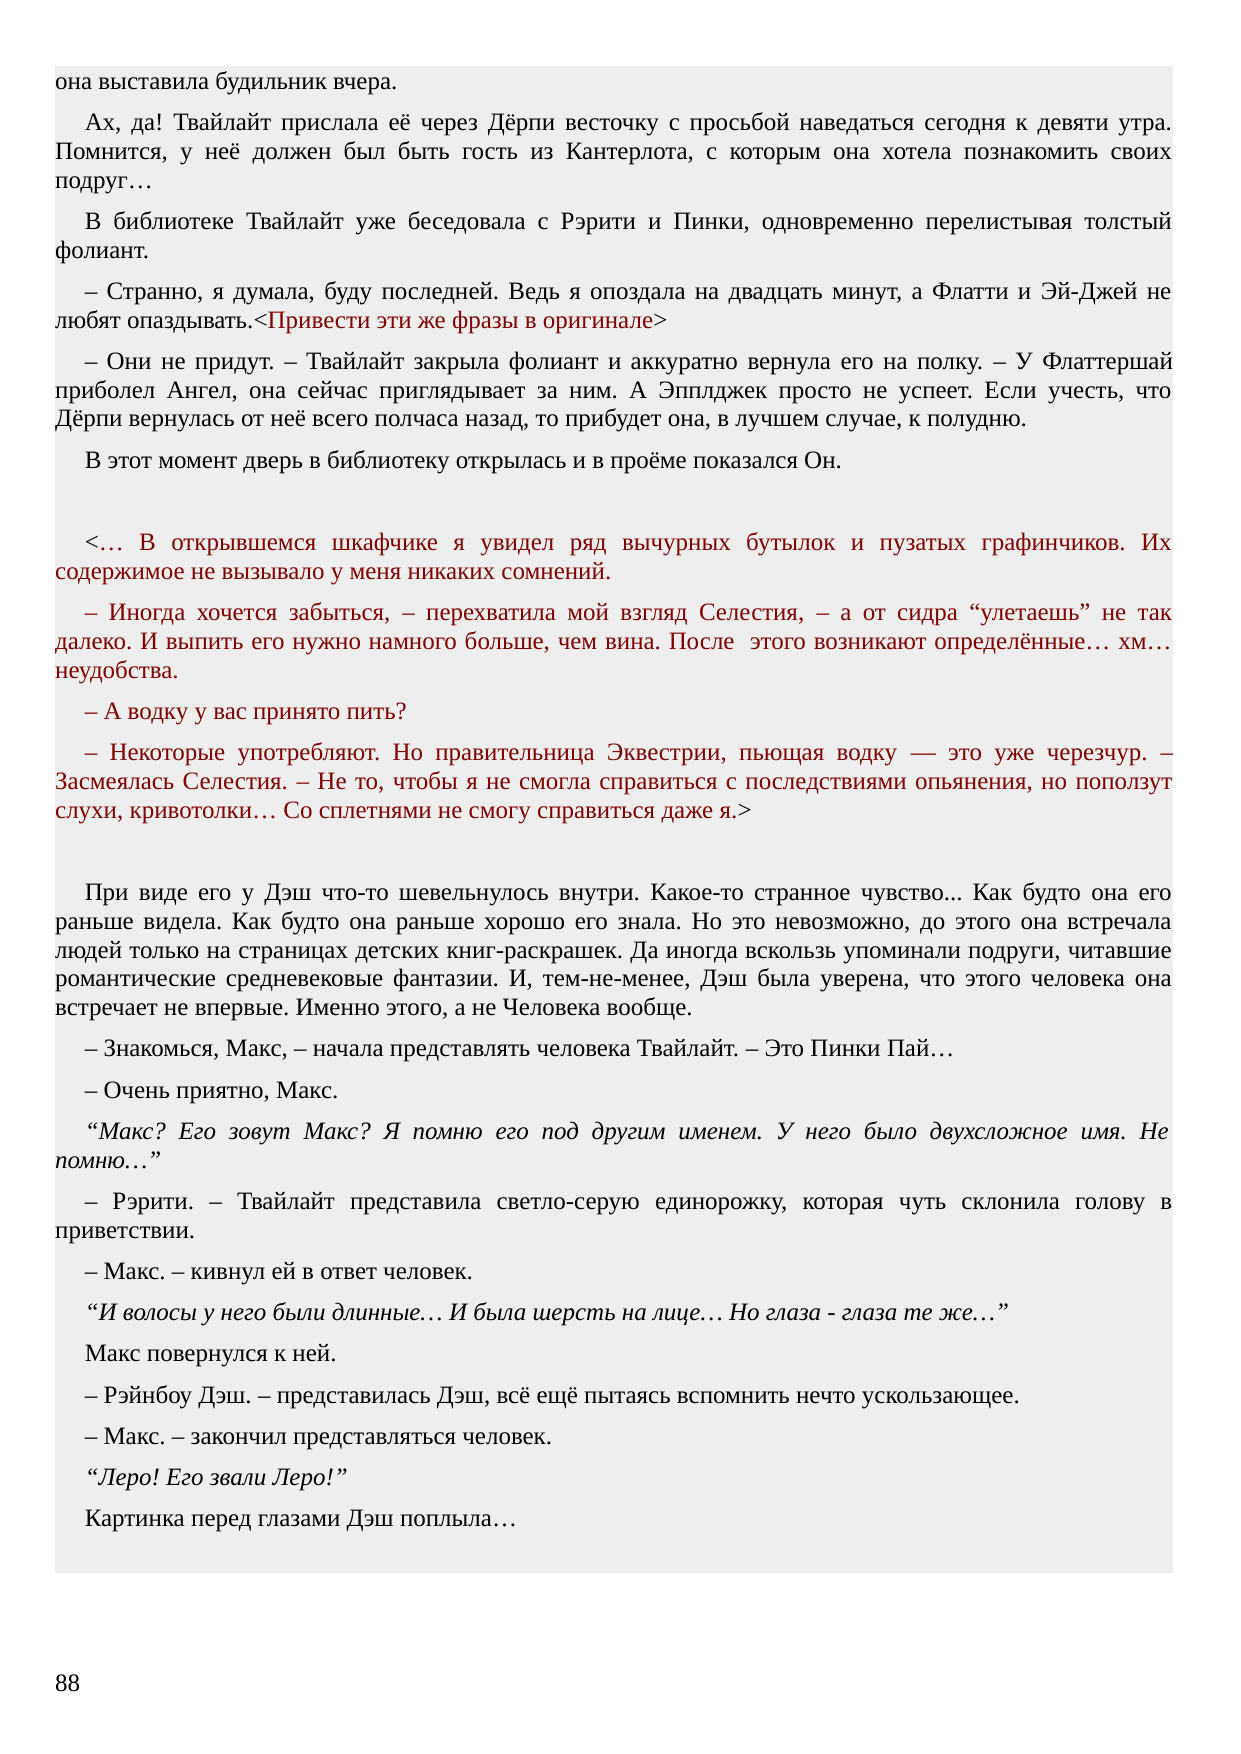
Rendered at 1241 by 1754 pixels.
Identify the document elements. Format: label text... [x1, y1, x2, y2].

text – Макс. – кивнул ей в ответ человек. [55, 1256, 1173, 1285]
text <… В открывшемся шкафчике я увидел ряд вычурных бутылок и пузатых графинчиков. Их содержимое не вызывало у меня никаких сомнений. [55, 527, 1173, 585]
text – Они не придут. – Твайлайт закрыла фолиант и аккуратно вернула его на полку. – У Флаттершай приболел Ангел, она сейчас приглядывает за ним. А Эпплджек просто не успеет. Если учесть, что Дёрпи вернулась от неё всего полчаса назад, то прибудет она, в лучшем случае, к полудню. [55, 346, 1173, 432]
text – Рэйнбоу Дэш. – представилась Дэш, всё ещё пытаясь вспомнить нечто ускользающее. [55, 1380, 1173, 1408]
text – Странно, я думала, буду последней. Ведь я опоздала на двадцать минут, а Флатти и Эй-Джей не любят опаздывать.<Привести эти же фразы в оригинале> [55, 276, 1173, 333]
text “И волосы у него были длинные… И была шерсть на лице… Но глаза - глаза те же…” [55, 1297, 1173, 1326]
text – Некоторые употребляют. Но правительница Эквестрии, пьющая водку — это уже черезчур. – Засмеялась Селестия. – Не то, чтобы я не смогла справиться с последствиями опьянения, но поползут слухи, кривотолки… Со сплетнями не смогу справиться даже я.> [55, 737, 1173, 823]
text она выставила будильник вчера. [55, 66, 1173, 95]
text – Рэрити. – Твайлайт представила светло-серую единорожку, которая чуть склонила голову в приветствии. [55, 1186, 1173, 1243]
text – А водку у вас принято пить? [55, 696, 1173, 725]
text Макс повернулся к ней. [55, 1338, 1173, 1367]
text – Иногда хочется забыться, – перехватила мой взгляд Селестия, – а от сидра “улетаешь” не так далеко. И выпить его нужно намного больше, чем вина. После этого возникают определённые… хм… неудобства. [55, 597, 1173, 683]
text “Леро! Его звали Леро!” [55, 1462, 1173, 1491]
text – Знакомься, Макс, – начала представлять человека Твайлайт. – Это Пинки Пай… [55, 1033, 1173, 1062]
text – Макс. – закончил представляться человек. [55, 1421, 1173, 1450]
text В этот момент дверь в библиотеку открылась и в проёме показался Он. [55, 445, 1173, 473]
text “Макс? Его зовут Макс? Я помню его под другим именем. У него было двухсложное имя. Не помню…” [55, 1116, 1173, 1173]
text Ах, да! Твайлайт прислала её через Дёрпи весточку с просьбой наведаться сегодня к девяти утра. Помнится, у неё должен был быть гость из Кантерлота, с которым она хотела познакомить своих подруг… [55, 107, 1173, 193]
text – Очень приятно, Макс. [55, 1075, 1173, 1103]
text Картинка перед глазами Дэш поплыла… [55, 1503, 1173, 1532]
text При виде его у Дэш что-то шевельнулось внутри. Какое-то странное чувство... Как будто она его раньше видела. Как будто она раньше хорошо его знала. Но это невозможно, до этого она встречала людей только на страницах детских книг-раскрашек. Да иногда вскользь упоминали подруги, читавшие романтические средневековые фантазии. И, тем-не-менее, Дэш была уверена, что этого человека она встречает не впервые. Именно этого, а не Человека вообще. [55, 877, 1173, 1021]
text В библиотеке Твайлайт уже беседовала с Рэрити и Пинки, одновременно перелистывая толстый фолиант. [55, 206, 1173, 263]
